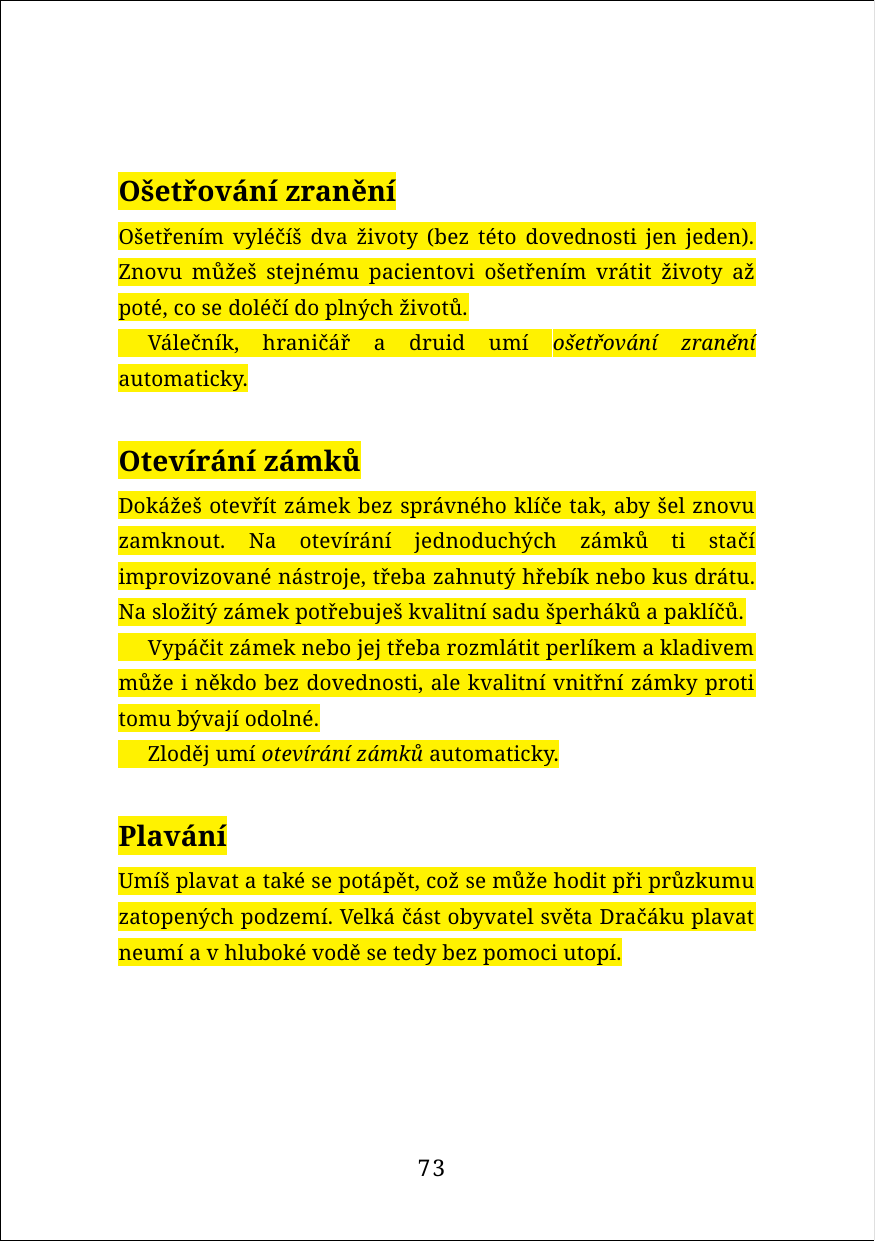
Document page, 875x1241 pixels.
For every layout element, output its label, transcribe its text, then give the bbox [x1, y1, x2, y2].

subtitle Plavání [118, 816, 756, 855]
text Ošetřením vyléčíš dva životy (bez této dovednosti jen jeden). Znovu můžeš stejnému pacientovi ošetřením vrátit životy až poté, co se doléčí do plných životů. Válečník, hraničář a druid umí ošetřování zranění automaticky. [118, 222, 756, 392]
subtitle Otevírání zámků [118, 441, 756, 479]
text Dokážeš otevřít zámek bez správného klíče tak, aby šel znovu zamknout. Na otevírání jednoduchých zámků ti stačí improvizované nástroje, třeba zahnutý hřebík nebo kus drátu. Na složitý zámek potřebuješ kvalitní sadu šperháků a paklíčů. Vypáčit zámek nebo jej třeba rozmlátit perlíkem a kladivem může i někdo bez dovednosti, ale kvalitní vnitřní zámky proti tomu bývají odolné. Zloděj umí otevírání zámků automaticky. [118, 491, 756, 768]
text Umíš plavat a také se potápět, což se může hodit při průzkumu zatopených podzemí. Velká část obyvatel světa Dračáku plavat neumí a v hluboké vodě se tedy bez pomoci utopí. [118, 867, 756, 966]
subtitle Ošetřování zranění [118, 172, 756, 210]
